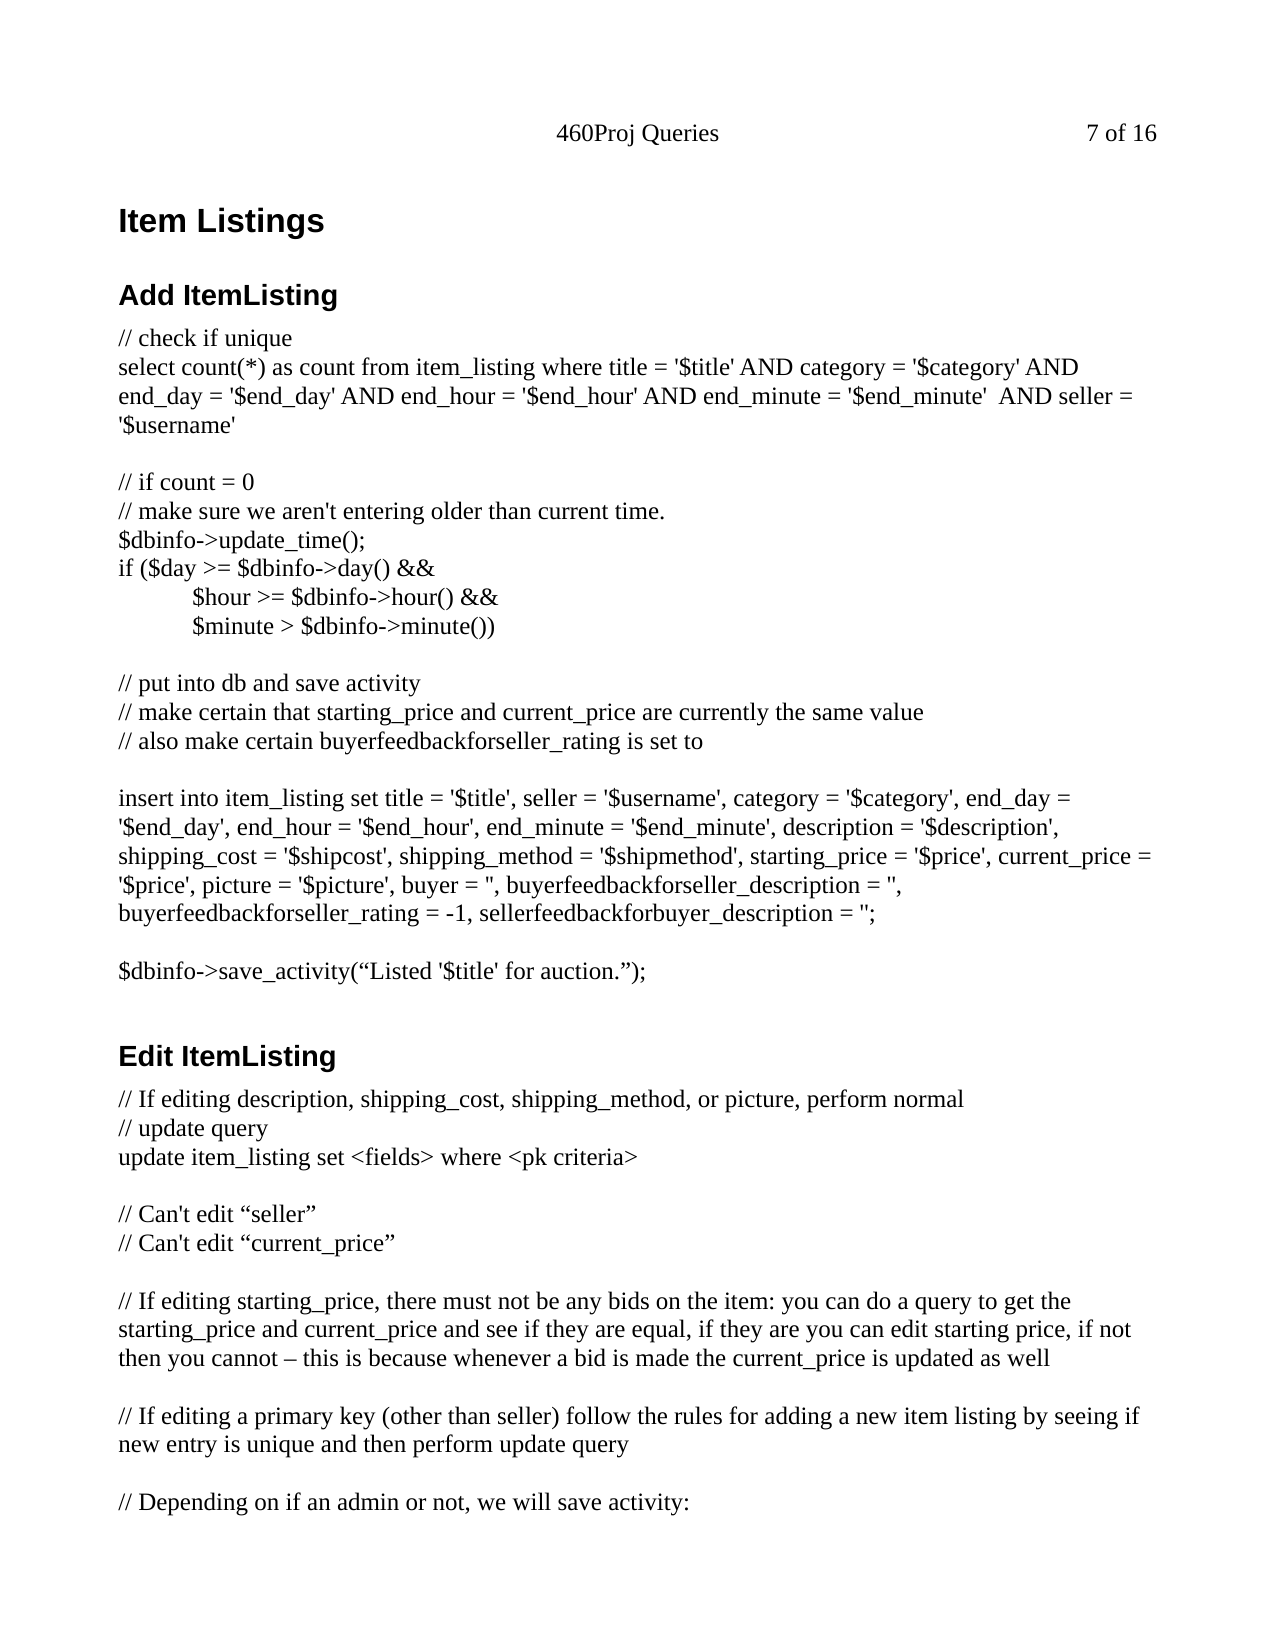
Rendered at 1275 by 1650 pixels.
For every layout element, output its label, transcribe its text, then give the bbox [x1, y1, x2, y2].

text if ($day >= $dbinfo->day() && [118, 553, 1157, 582]
text $dbinfo->save_activity(“Listed '$title' for auction.”); [118, 956, 1157, 985]
text // check if unique [118, 323, 1157, 352]
text // If editing description, shipping_cost, shipping_method, or picture, perform normal [118, 1084, 1157, 1113]
text select count(*) as count from item_listing where title = '$title' AND category = '$category' AND end_day = '$end_day' AND end_hour = '$end_hour' AND end_minute = '$end_minute' AND seller = '$username' [118, 352, 1157, 438]
text update item_listing set <fields> where <pk criteria> [118, 1142, 1157, 1171]
subtitle Edit ItemListing [118, 1038, 1157, 1072]
subtitle Item Listings [118, 201, 1157, 240]
text insert into item_listing set title = '$title', seller = '$username', category = '$category', end_day = '$end_day', end_hour = '$end_hour', end_minute = '$end_minute', description = '$description', shipping_cost = '$shipcost', shipping_method = '$shipmethod', starting_price = '$price', current_price = '$price', picture = '$picture', buyer = '', buyerfeedbackforseller_description = '', buyerfeedbackforseller_rating = -1, sellerfeedbackforbuyer_description = ''; [118, 783, 1157, 927]
text // If editing a primary key (other than seller) follow the rules for adding a new item listing by seeing if new entry is unique and then perform update query [118, 1401, 1157, 1458]
text // make sure we aren't entering older than current time. [118, 496, 1157, 525]
text $minute > $dbinfo->minute()) [118, 611, 1157, 640]
text // also make certain buyerfeedbackforseller_rating is set to [118, 726, 1157, 755]
text // Can't edit “current_price” [118, 1228, 1157, 1257]
subtitle Add ItemListing [118, 277, 1157, 311]
text // if count = 0 [118, 467, 1157, 496]
text // put into db and save activity [118, 668, 1157, 697]
text // Can't edit “seller” [118, 1199, 1157, 1228]
text // update query [118, 1113, 1157, 1142]
text $hour >= $dbinfo->hour() && [118, 582, 1157, 611]
text // If editing starting_price, there must not be any bids on the item: you can do a query to get the starting_price and current_price and see if they are equal, if they are you can edit starting price, if not then you cannot – this is because whenever a bid is made the current_price is updated as well [118, 1286, 1157, 1372]
text // Depending on if an admin or not, we will save activity: [118, 1487, 1157, 1516]
text $dbinfo->update_time(); [118, 525, 1157, 553]
text // make certain that starting_price and current_price are currently the same value [118, 697, 1157, 726]
